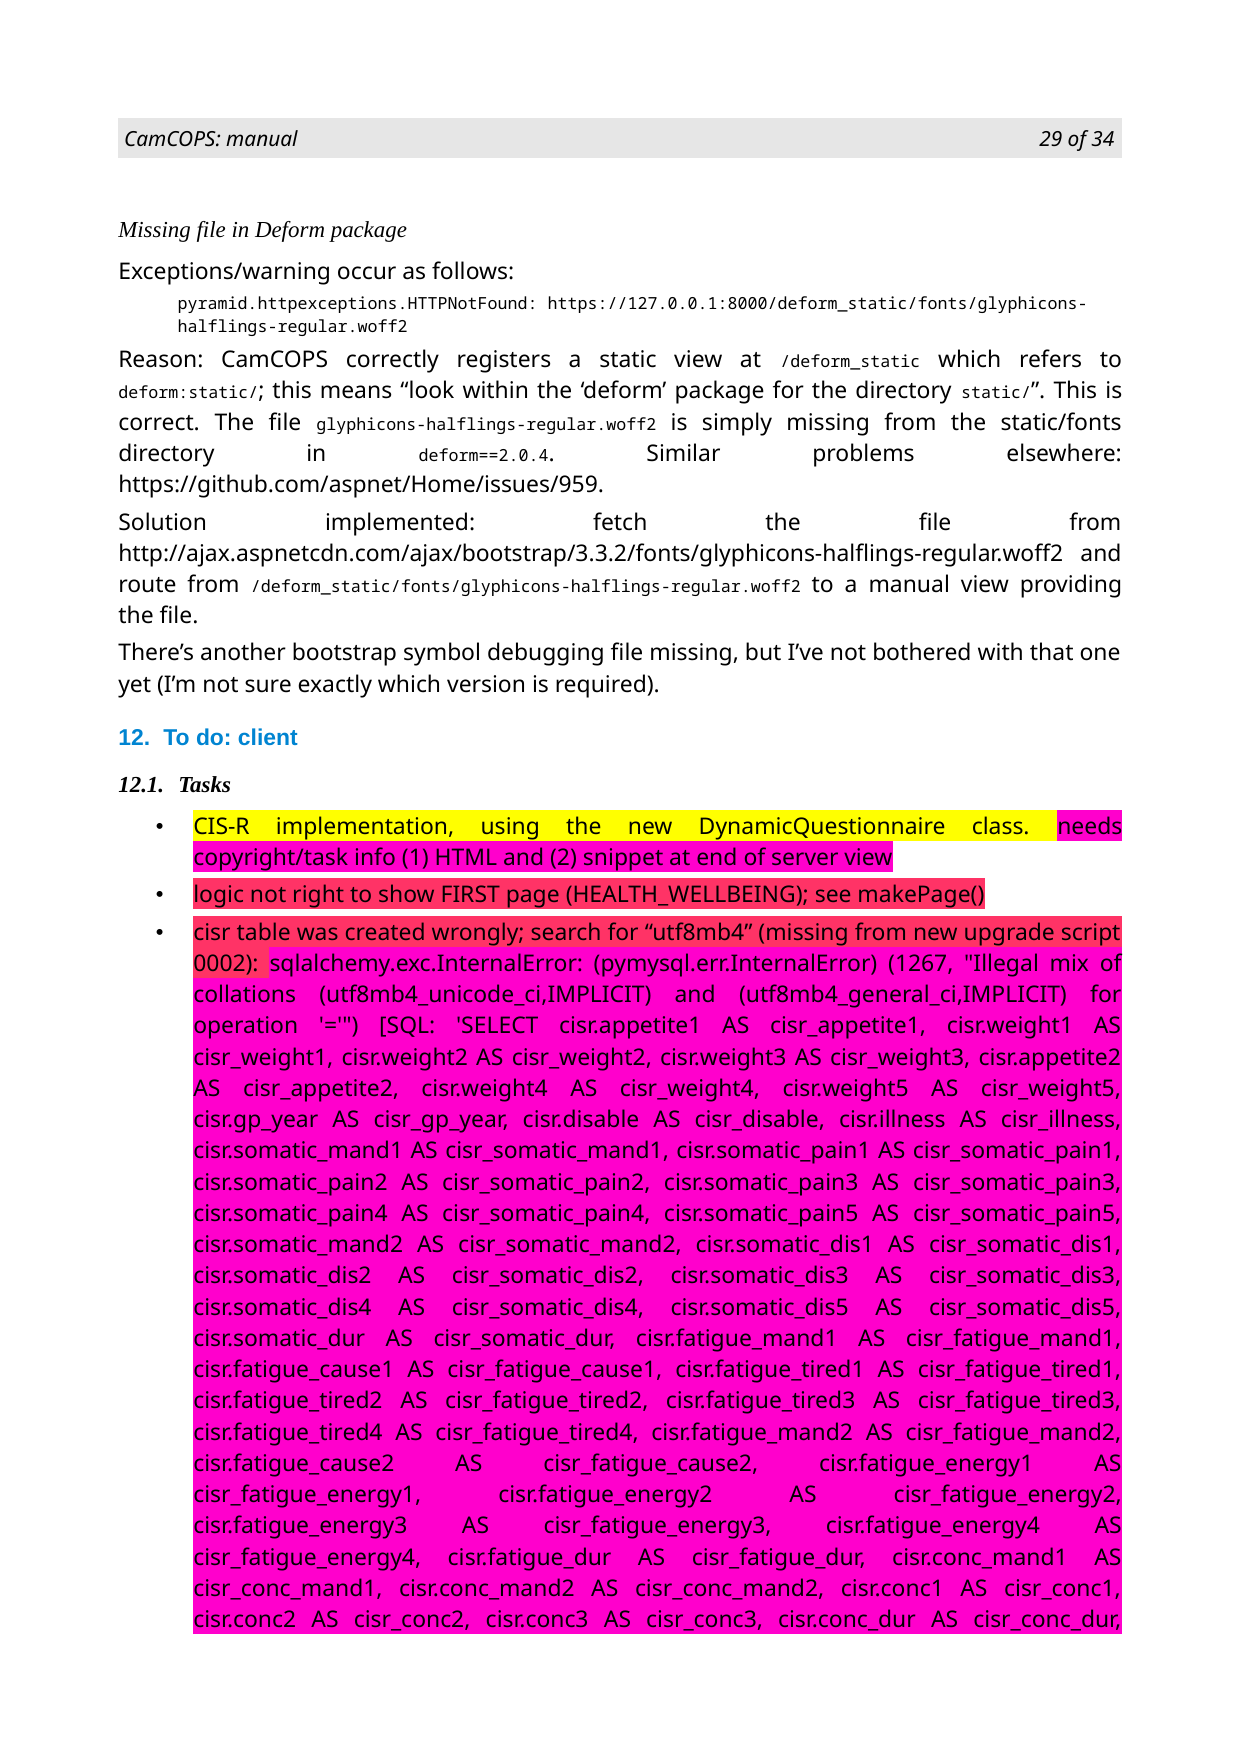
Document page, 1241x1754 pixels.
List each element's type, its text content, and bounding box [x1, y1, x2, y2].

subtitle Missing file in Deform package [118, 216, 1122, 242]
text Exceptions/warning occur as follows: [118, 255, 1122, 286]
text Reason: CamCOPS correctly registers a static view at /deform_static which refers to deform:static/; this means “look within the ‘deform’ package for the directory static/”. This is correct. The file glyphicons-halflings-regular.woff2 is simply missing from the static/fonts directory in deform==2.0.4. Similar problems elsewhere: https://github.com/aspnet/Home/issues/959. [118, 343, 1122, 499]
subtitle To do: client [118, 724, 1122, 750]
text pyramid.httpexceptions.HTTPNotFound: https://127.0.0.1:8000/deform_static/fonts/glyphicons-halflings-regular.woff2 [177, 292, 1122, 337]
text There’s another bootstrap symbol debugging file missing, but I’ve not bothered with that one yet (I’m not sure exactly which version is required). [118, 636, 1122, 699]
text Solution implemented: fetch the file from http://ajax.aspnetcdn.com/ajax/bootstrap/3.3.2/fonts/glyphicons-halflings-regular.woff2 and route from /deform_static/fonts/glyphicons-halflings-regular.woff2 to a manual view providing the file. [118, 505, 1122, 630]
subtitle Tasks [118, 771, 1122, 797]
list logic not right to show FIRST page (HEALTH_WELLBEING); see makePage() [156, 878, 1122, 909]
list cisr table was created wrongly; search for “utf8mb4” (missing from new upgrade script 0002): sqlalchemy.exc.InternalError: (pymysql.err.InternalError) (1267, "Illegal mix of collations (utf8mb4_unicode_ci,IMPLICIT) and (utf8mb4_general_ci,IMPLICIT) for operation '='") [SQL: 'SELECT cisr.appetite1 AS cisr_appetite1, cisr.weight1 AS cisr_weight1, cisr.weight2 AS cisr_weight2, cisr.weight3 AS cisr_weight3, cisr.appetite2 AS cisr_appetite2, cisr.weight4 AS cisr_weight4, cisr.weight5 AS cisr_weight5, cisr.gp_year AS cisr_gp_year, cisr.disable AS cisr_disable, cisr.illness AS cisr_illness, cisr.somatic_mand1 AS cisr_somatic_mand1, cisr.somatic_pain1 AS cisr_somatic_pain1, cisr.somatic_pain2 AS cisr_somatic_pain2, cisr.somatic_pain3 AS cisr_somatic_pain3, cisr.somatic_pain4 AS cisr_somatic_pain4, cisr.somatic_pain5 AS cisr_somatic_pain5, cisr.somatic_mand2 AS cisr_somatic_mand2, cisr.somatic_dis1 AS cisr_somatic_dis1, cisr.somatic_dis2 AS cisr_somatic_dis2, cisr.somatic_dis3 AS cisr_somatic_dis3, cisr.somatic_dis4 AS cisr_somatic_dis4, cisr.somatic_dis5 AS cisr_somatic_dis5, cisr.somatic_dur AS cisr_somatic_dur, cisr.fatigue_mand1 AS cisr_fatigue_mand1, cisr.fatigue_cause1 AS cisr_fatigue_cause1, cisr.fatigue_tired1 AS cisr_fatigue_tired1, cisr.fatigue_tired2 AS cisr_fatigue_tired2, cisr.fatigue_tired3 AS cisr_fatigue_tired3, cisr.fatigue_tired4 AS cisr_fatigue_tired4, cisr.fatigue_mand2 AS cisr_fatigue_mand2, cisr.fatigue_cause2 AS cisr_fatigue_cause2, cisr.fatigue_energy1 AS cisr_fatigue_energy1, cisr.fatigue_energy2 AS cisr_fatigue_energy2, cisr.fatigue_energy3 AS cisr_fatigue_energy3, cisr.fatigue_energy4 AS cisr_fatigue_energy4, cisr.fatigue_dur AS cisr_fatigue_dur, cisr.conc_mand1 AS cisr_conc_mand1, cisr.conc_mand2 AS cisr_conc_mand2, cisr.conc1 AS cisr_conc1, cisr.conc2 AS cisr_conc2, cisr.conc3 AS cisr_conc3, cisr.conc_dur AS cisr_conc_dur, [156, 916, 1122, 1634]
list CIS-R implementation, using the new DynamicQuestionnaire class. needs copyright/task info (1) HTML and (2) snippet at end of server view [156, 810, 1122, 872]
